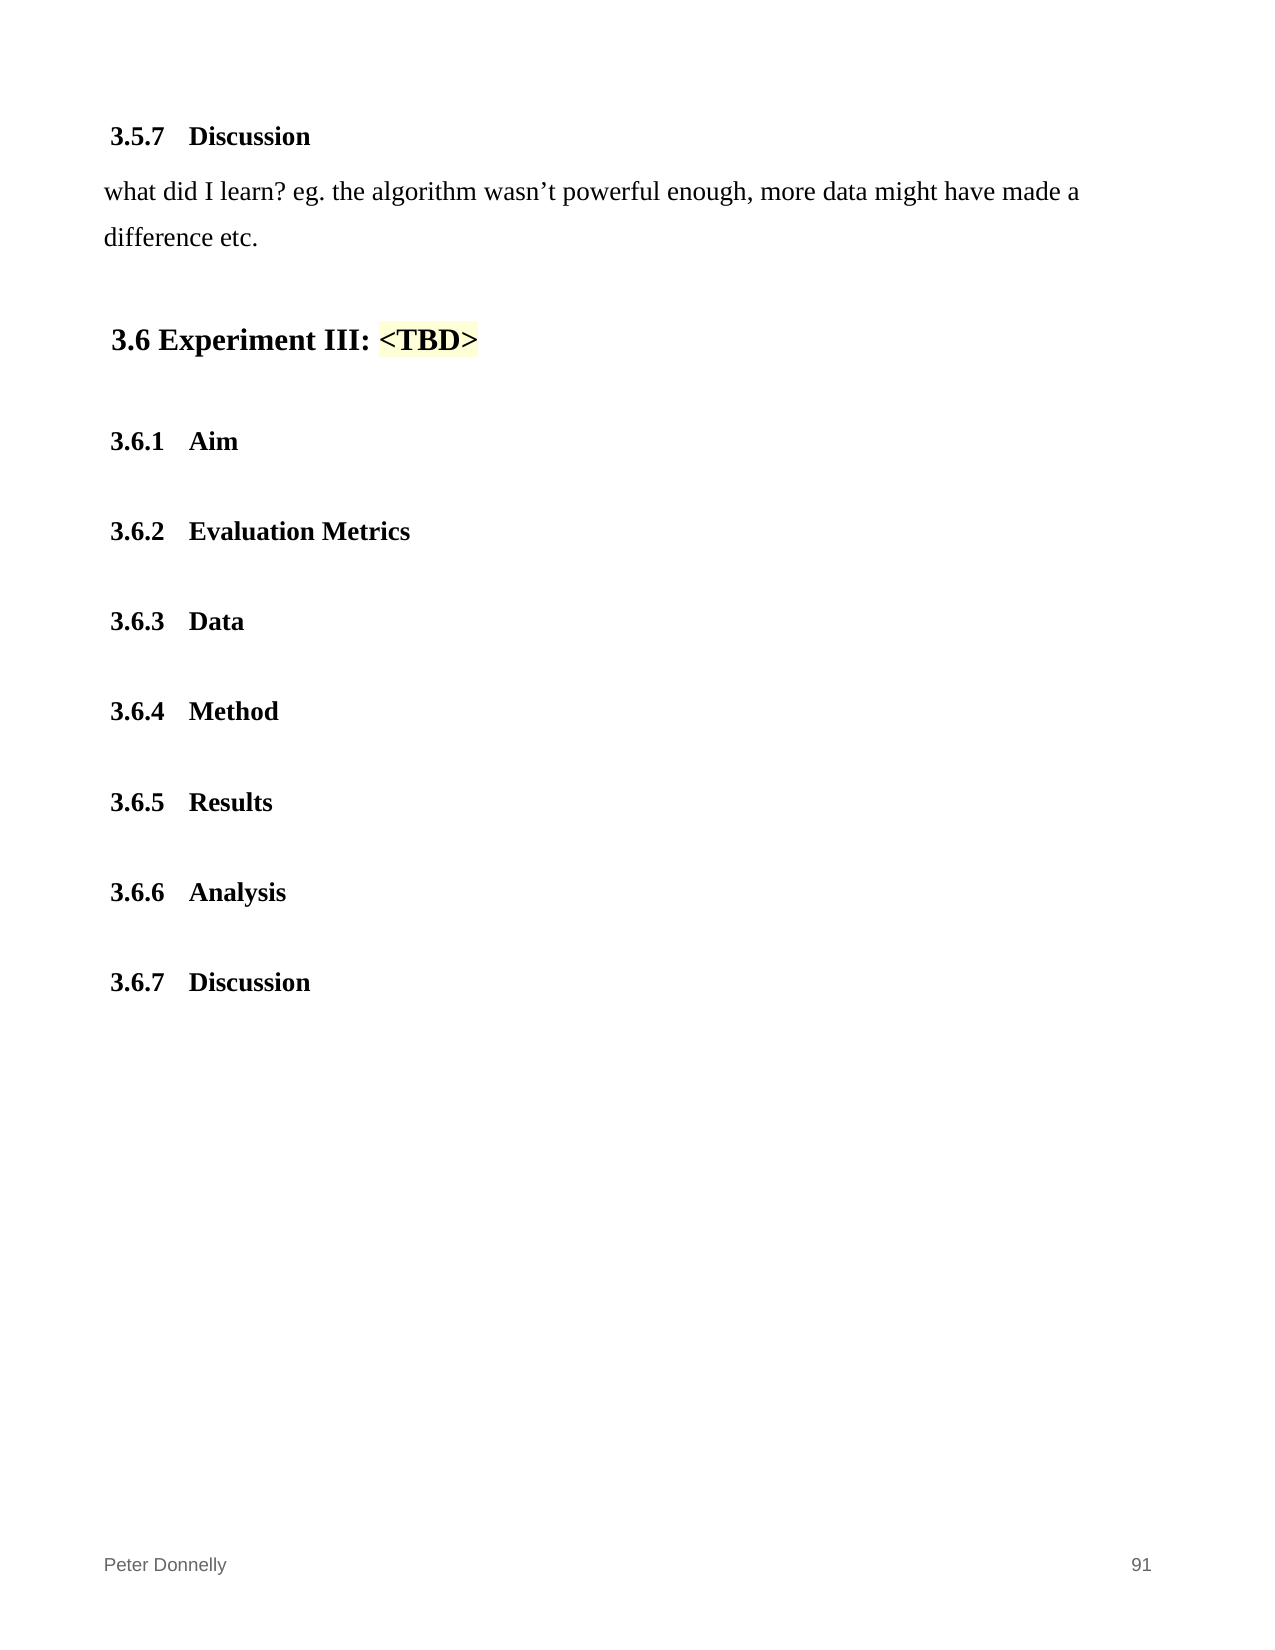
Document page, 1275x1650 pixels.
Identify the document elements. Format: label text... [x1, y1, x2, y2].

subtitle Aim [103, 425, 1181, 456]
subtitle Evaluation Metrics [103, 515, 1181, 546]
text what did I learn? eg. the algorithm wasn’t powerful enough, more data might have made a difference etc. [103, 174, 1181, 252]
subtitle Results [103, 786, 1181, 817]
subtitle Data [103, 605, 1181, 636]
subtitle Discussion [103, 966, 1181, 997]
subtitle Method [103, 696, 1181, 727]
subtitle Discussion [103, 120, 1181, 151]
subtitle Experiment III: <TBD> [103, 321, 1181, 357]
subtitle Analysis [103, 876, 1181, 907]
